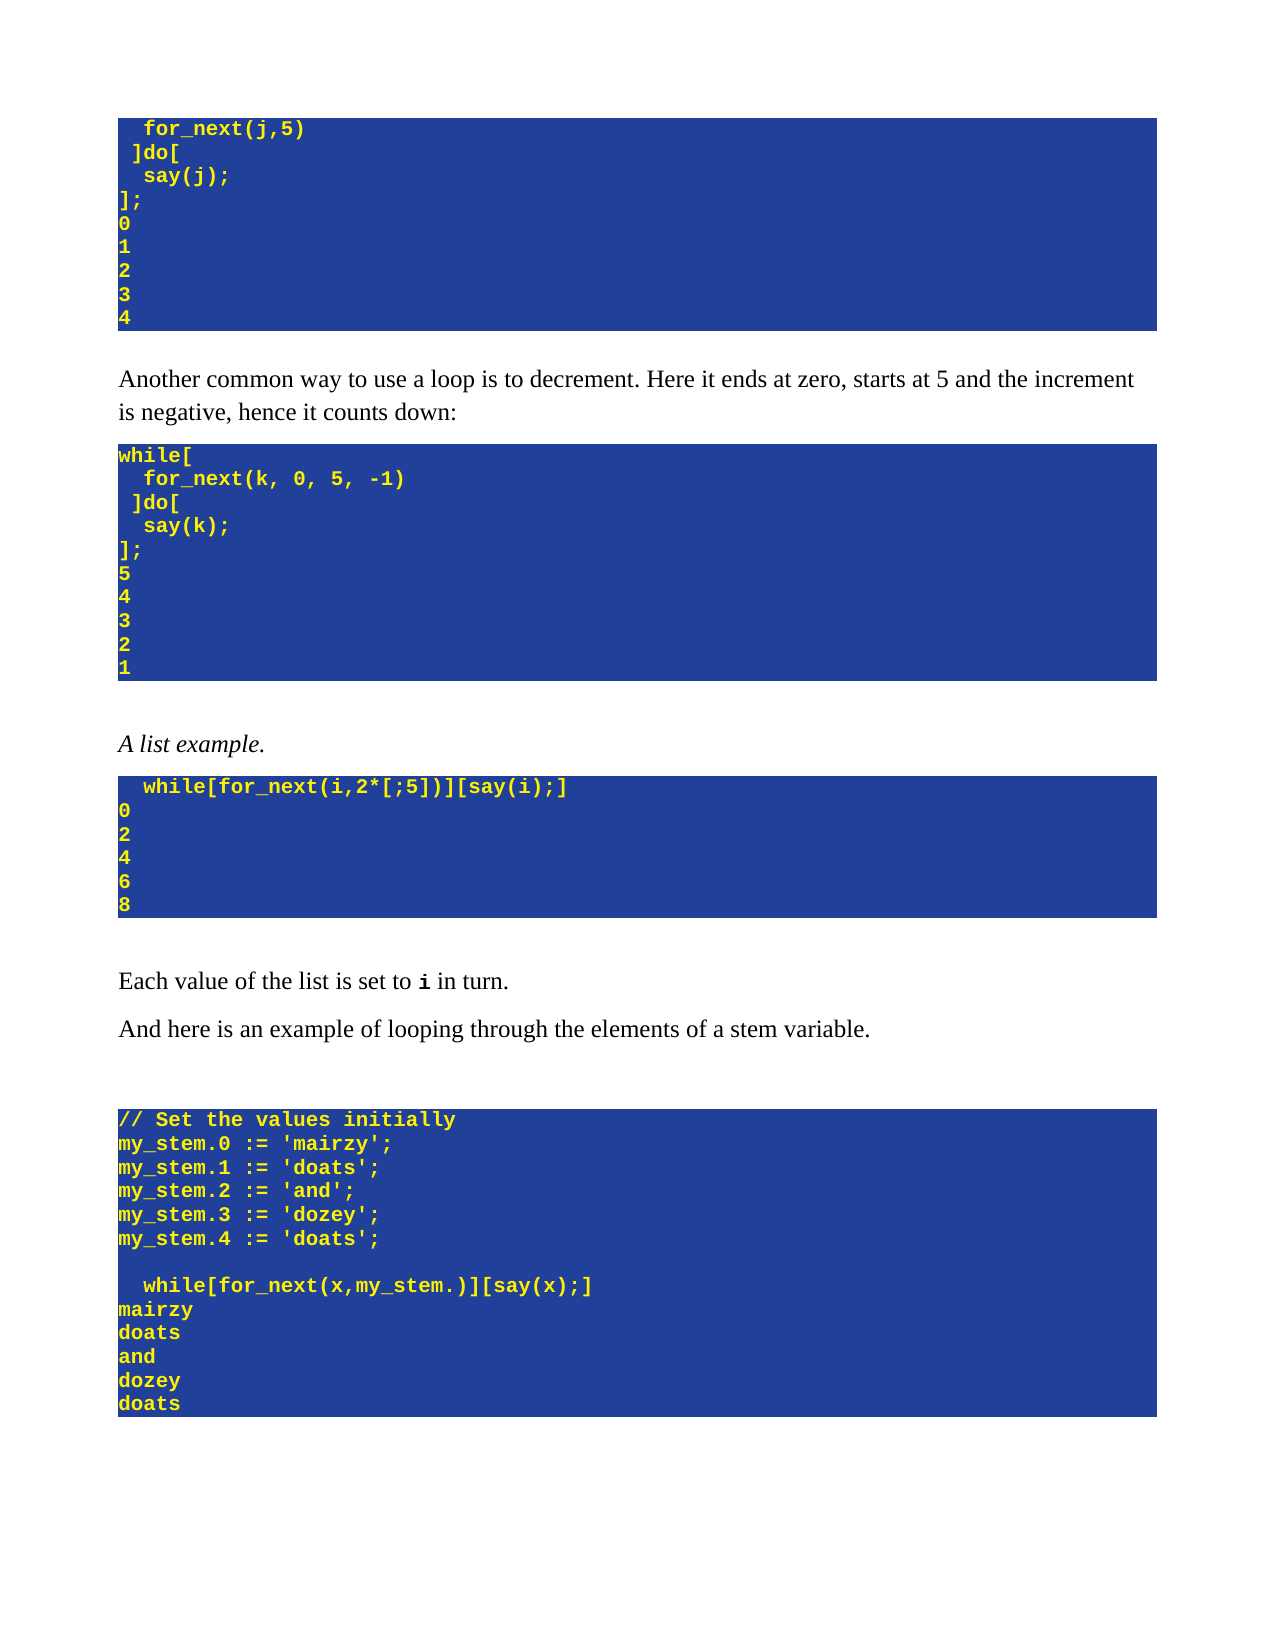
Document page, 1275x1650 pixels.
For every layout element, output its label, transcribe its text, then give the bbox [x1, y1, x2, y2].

text and [118, 1346, 1157, 1369]
text my_stem.0 := 'mairzy'; [118, 1133, 1157, 1157]
text 2 [118, 634, 1157, 657]
text my_stem.2 := 'and'; [118, 1180, 1157, 1204]
text 0 [118, 213, 1157, 236]
text 4 [118, 307, 1157, 331]
text And here is an example of looping through the elements of a stem variable. [118, 1014, 1157, 1043]
text ]; [118, 539, 1157, 563]
text 3 [118, 284, 1157, 307]
text dozey [118, 1369, 1157, 1393]
text while[for_next(i,2*[;5])][say(i);] [118, 776, 1157, 800]
text my_stem.4 := 'doats'; [118, 1228, 1157, 1251]
text say(k); [118, 516, 1157, 539]
text Another common way to use a loop is to decrement. Here it ends at zero, starts at 5 and the increment is negative, hence it counts down: [118, 331, 1157, 426]
text 2 [118, 823, 1157, 847]
text 8 [118, 894, 1157, 918]
text 1 [118, 236, 1157, 260]
text // Set the values initially [118, 1109, 1157, 1133]
text Each value of the list is set to i in turn. [118, 966, 1157, 995]
text say(j); [118, 165, 1157, 189]
text 1 [118, 657, 1157, 681]
text for_next(j,5) [118, 118, 1157, 142]
text doats [118, 1322, 1157, 1346]
text 4 [118, 586, 1157, 610]
text ]; [118, 189, 1157, 213]
text 2 [118, 260, 1157, 284]
text 4 [118, 847, 1157, 871]
text 3 [118, 610, 1157, 634]
text A list example. [118, 729, 1157, 757]
text my_stem.3 := 'dozey'; [118, 1204, 1157, 1228]
text ]do[ [118, 142, 1157, 165]
text 0 [118, 800, 1157, 823]
text doats [118, 1393, 1157, 1417]
text my_stem.1 := 'doats'; [118, 1157, 1157, 1180]
text 5 [118, 563, 1157, 586]
text ]do[ [118, 492, 1157, 516]
text for_next(k, 0, 5, -1) [118, 468, 1157, 492]
text mairzy [118, 1299, 1157, 1322]
text while[ [118, 444, 1157, 468]
text while[for_next(x,my_stem.)][say(x);] [118, 1275, 1157, 1299]
text 6 [118, 871, 1157, 894]
